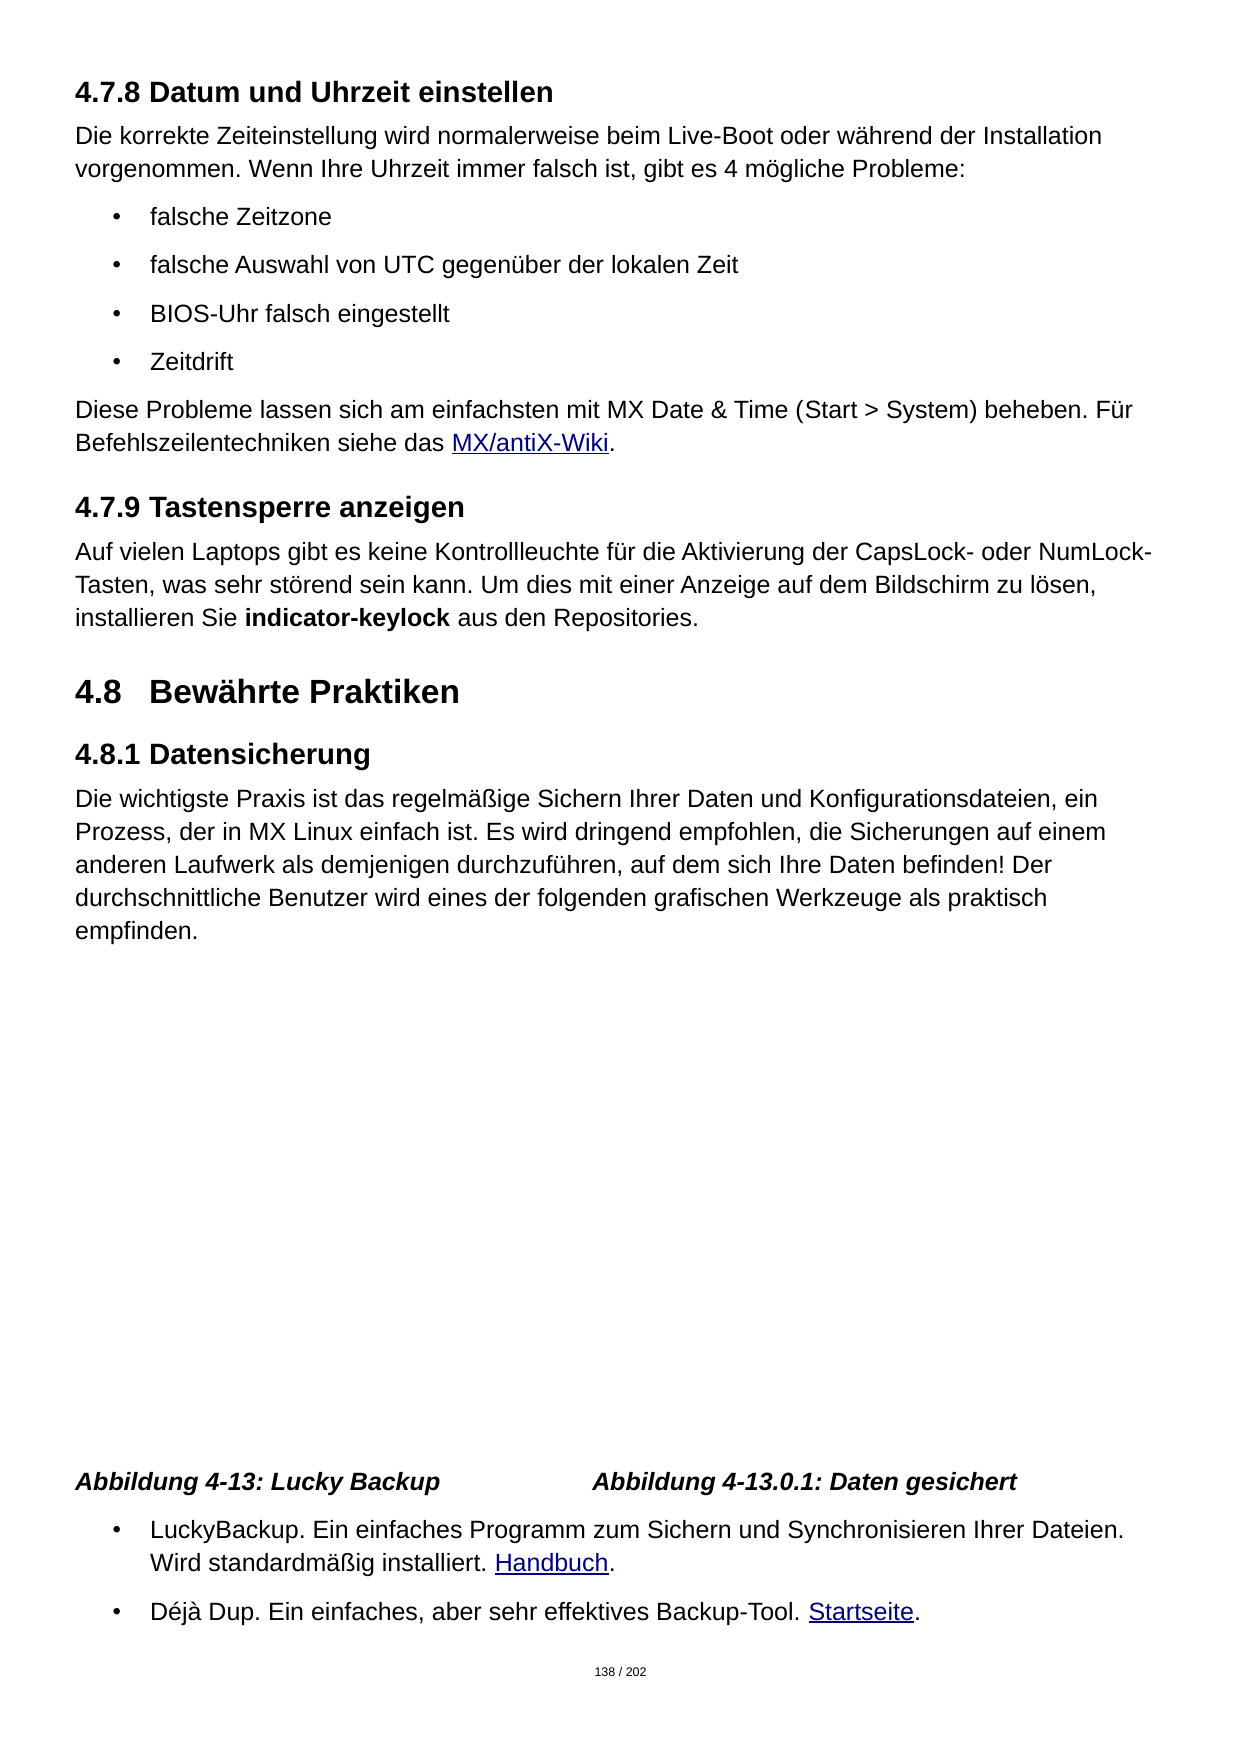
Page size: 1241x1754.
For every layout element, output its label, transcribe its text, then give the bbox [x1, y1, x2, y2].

subtitle Datensicherung [75, 737, 1166, 771]
text Die wichtigste Praxis ist das regelmäßige Sichern Ihrer Daten und Konfigurationsdateien, ein Prozess, der in MX Linux einfach ist. Es wird dringend empfohlen, die Sicherungen auf einem anderen Laufwerk als demjenigen durchzuführen, auf dem sich Ihre Daten befinden! Der durchschnittliche Benutzer wird eines der folgenden grafischen Werkzeuge als praktisch empfinden. [75, 783, 1166, 944]
text Diese Probleme lassen sich am einfachsten mit MX Date & Time (Start > System) beheben. Für Befehlszeilentechniken siehe das MX/antiX-Wiki. [75, 395, 1166, 457]
text Die korrekte Zeiteinstellung wird normalerweise beim Live-Boot oder während der Installation vorgenommen. Wenn Ihre Uhrzeit immer falsch ist, gibt es 4 mögliche Probleme: [75, 121, 1166, 183]
list BIOS-Uhr falsch eingestellt [112, 298, 1166, 327]
list falsche Zeitzone [112, 202, 1166, 231]
list Zeitdrift [112, 347, 1166, 376]
list LuckyBackup. Ein einfaches Programm zum Sichern und Synchronisieren Ihrer Dateien. Wird standardmäßig installiert. Handbuch. [112, 1515, 1166, 1577]
list falsche Auswahl von UTC gegenüber der lokalen Zeit [112, 250, 1166, 279]
subtitle Datum und Uhrzeit einstellen [75, 75, 1166, 109]
text Auf vielen Laptops gibt es keine Kontrollleuchte für die Aktivierung der CapsLock- oder NumLock-Tasten, was sehr störend sein kann. Um dies mit einer Anzeige auf dem Bildschirm zu lösen, installieren Sie indicator-keylock aus den Repositories. [75, 537, 1166, 631]
text Abbildung 4-13: Lucky Backup Abbildung 4-13.0.1: Daten gesichert [75, 964, 1166, 1496]
subtitle Tastensperre anzeigen [75, 490, 1166, 524]
list Déjà Dup. Ein einfaches, aber sehr effektives Backup-Tool. Startseite. [112, 1596, 1166, 1625]
subtitle Bewährte Praktiken [75, 672, 1166, 710]
